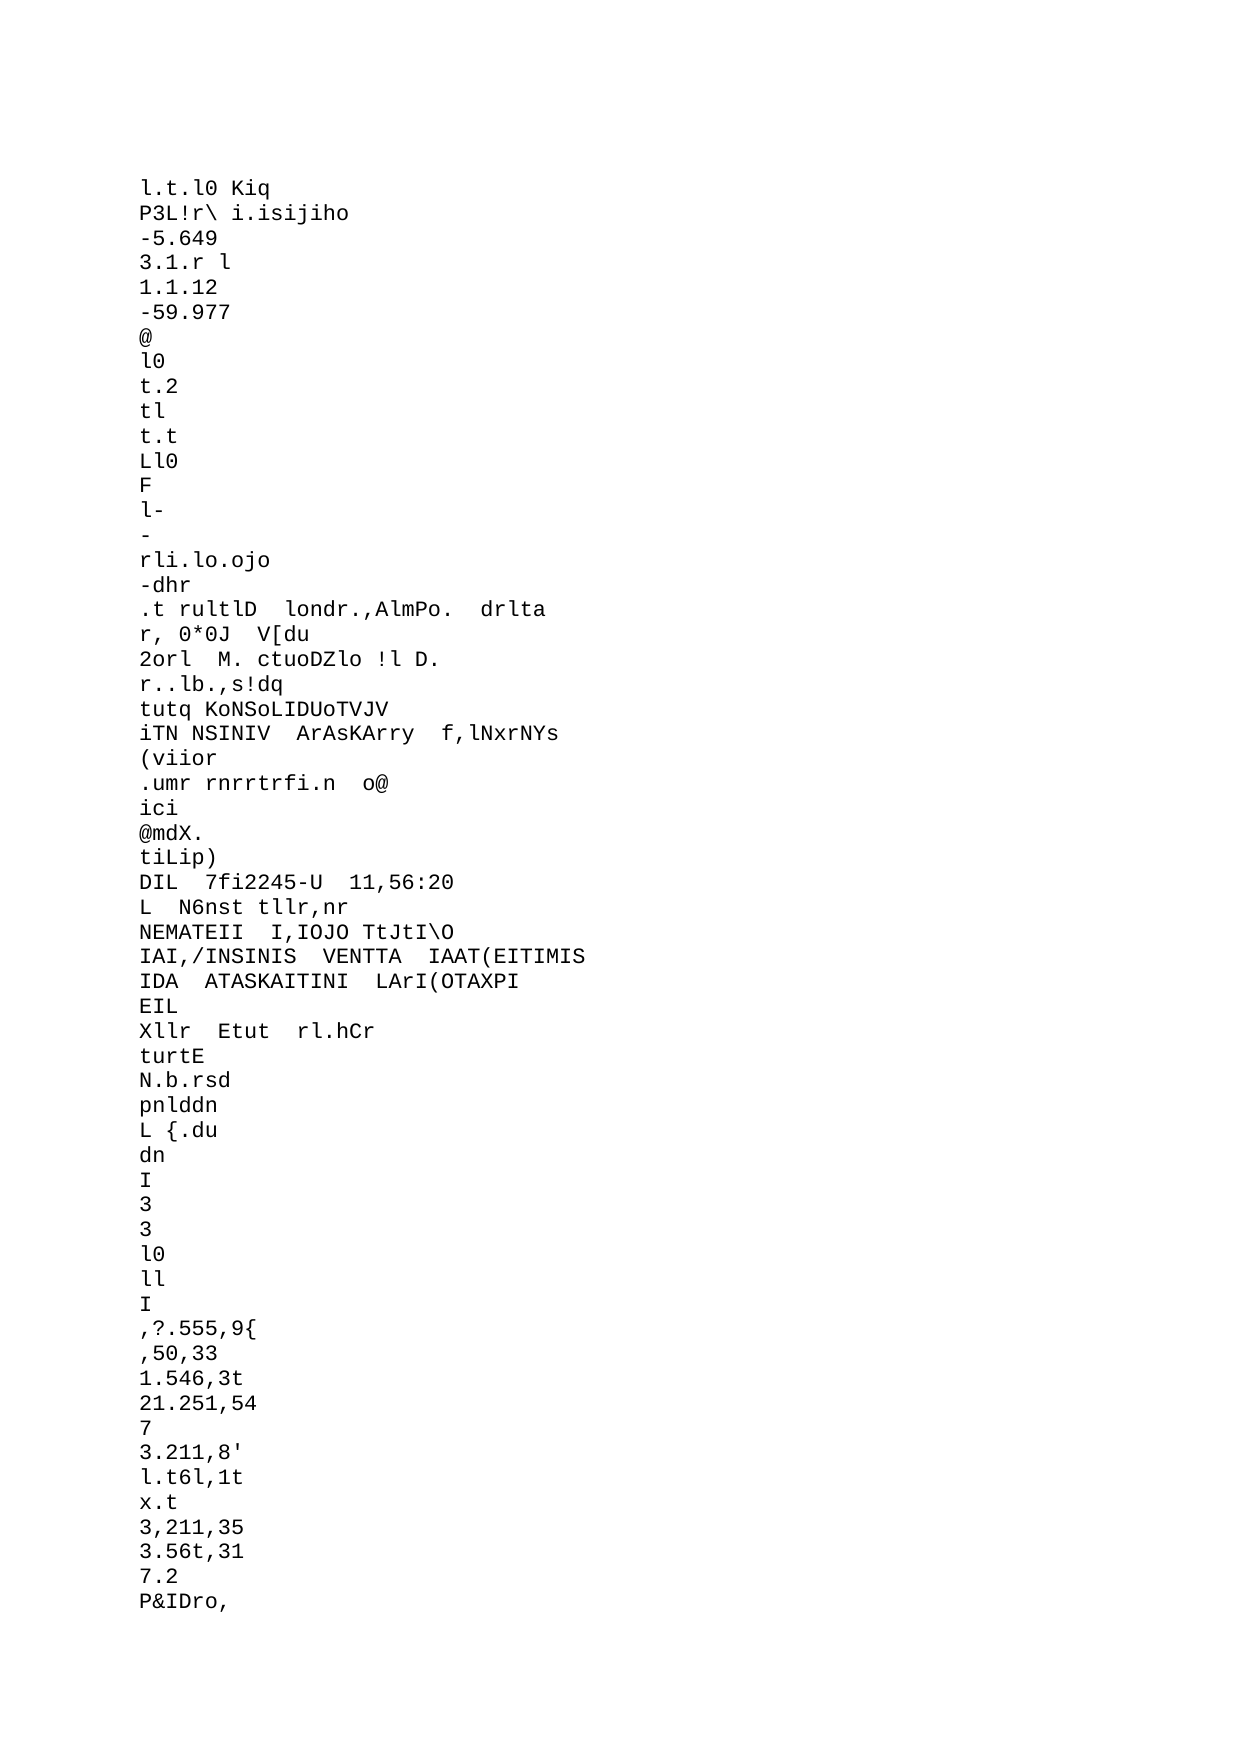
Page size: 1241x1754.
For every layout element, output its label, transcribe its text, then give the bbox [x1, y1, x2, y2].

text F [139, 475, 1101, 499]
text l0 [139, 1243, 1101, 1268]
text 2orl M. ctuoDZlo !l D. [139, 648, 1101, 673]
text 3.211,8' [139, 1442, 1101, 1466]
text 3 [139, 1218, 1101, 1243]
text ici [139, 797, 1101, 822]
text -5.649 [139, 227, 1101, 252]
text (viior [139, 747, 1101, 772]
text P3L!r\ i.isijiho [139, 202, 1101, 227]
text l.t.l0 Kiq [139, 177, 1101, 202]
text 3.1.r l [139, 252, 1101, 276]
text DIL 7fi2245-U 11,56:20 [139, 871, 1101, 896]
text r, 0*0J V[du [139, 623, 1101, 648]
text tl [139, 400, 1101, 425]
text r..lb.,s!dq [139, 673, 1101, 698]
text EIL [139, 995, 1101, 1020]
text tiLip) [139, 847, 1101, 871]
text 7 [139, 1417, 1101, 1442]
text 7.2 [139, 1566, 1101, 1590]
text x.t [139, 1491, 1101, 1516]
text NEMATEII I,IOJO TtJtI\O [139, 921, 1101, 946]
text tutq KoNSoLIDUoTVJV [139, 698, 1101, 723]
text L N6nst tllr,nr [139, 896, 1101, 921]
text turtE [139, 1045, 1101, 1070]
text IAI,/INSINIS VENTTA IAAT(EITIMIS [139, 946, 1101, 971]
text ,?.555,9{ [139, 1318, 1101, 1342]
text l.t6l,1t [139, 1466, 1101, 1491]
text 3.56t,31 [139, 1541, 1101, 1566]
text I [139, 1293, 1101, 1318]
text l0 [139, 351, 1101, 376]
text ll [139, 1268, 1101, 1293]
text ,50,33 [139, 1342, 1101, 1367]
text .t rultlD londr.,AlmPo. drlta [139, 599, 1101, 623]
text dn [139, 1144, 1101, 1169]
text -59.977 [139, 301, 1101, 326]
text 21.251,54 [139, 1392, 1101, 1417]
text l- [139, 499, 1101, 524]
text -dhr [139, 574, 1101, 599]
text - [139, 524, 1101, 549]
text Ll0 [139, 450, 1101, 475]
text N.b.rsd [139, 1070, 1101, 1094]
text .umr rnrrtrfi.n o@ [139, 772, 1101, 797]
text @mdX. [139, 822, 1101, 847]
text IDA ATASKAITINI LArI(OTAXPI [139, 971, 1101, 995]
text 1.1.12 [139, 276, 1101, 301]
text 1.546,3t [139, 1367, 1101, 1392]
text rli.lo.ojo [139, 549, 1101, 574]
text 3 [139, 1194, 1101, 1218]
text 3,211,35 [139, 1516, 1101, 1541]
text Xllr Etut rl.hCr [139, 1020, 1101, 1045]
text @ [139, 326, 1101, 351]
text t.t [139, 425, 1101, 450]
text I [139, 1169, 1101, 1194]
text t.2 [139, 376, 1101, 400]
text pnlddn [139, 1094, 1101, 1119]
text P&IDro, [139, 1590, 1101, 1615]
text L {.du [139, 1119, 1101, 1144]
text iTN NSINIV ArAsKArry f,lNxrNYs [139, 723, 1101, 747]
